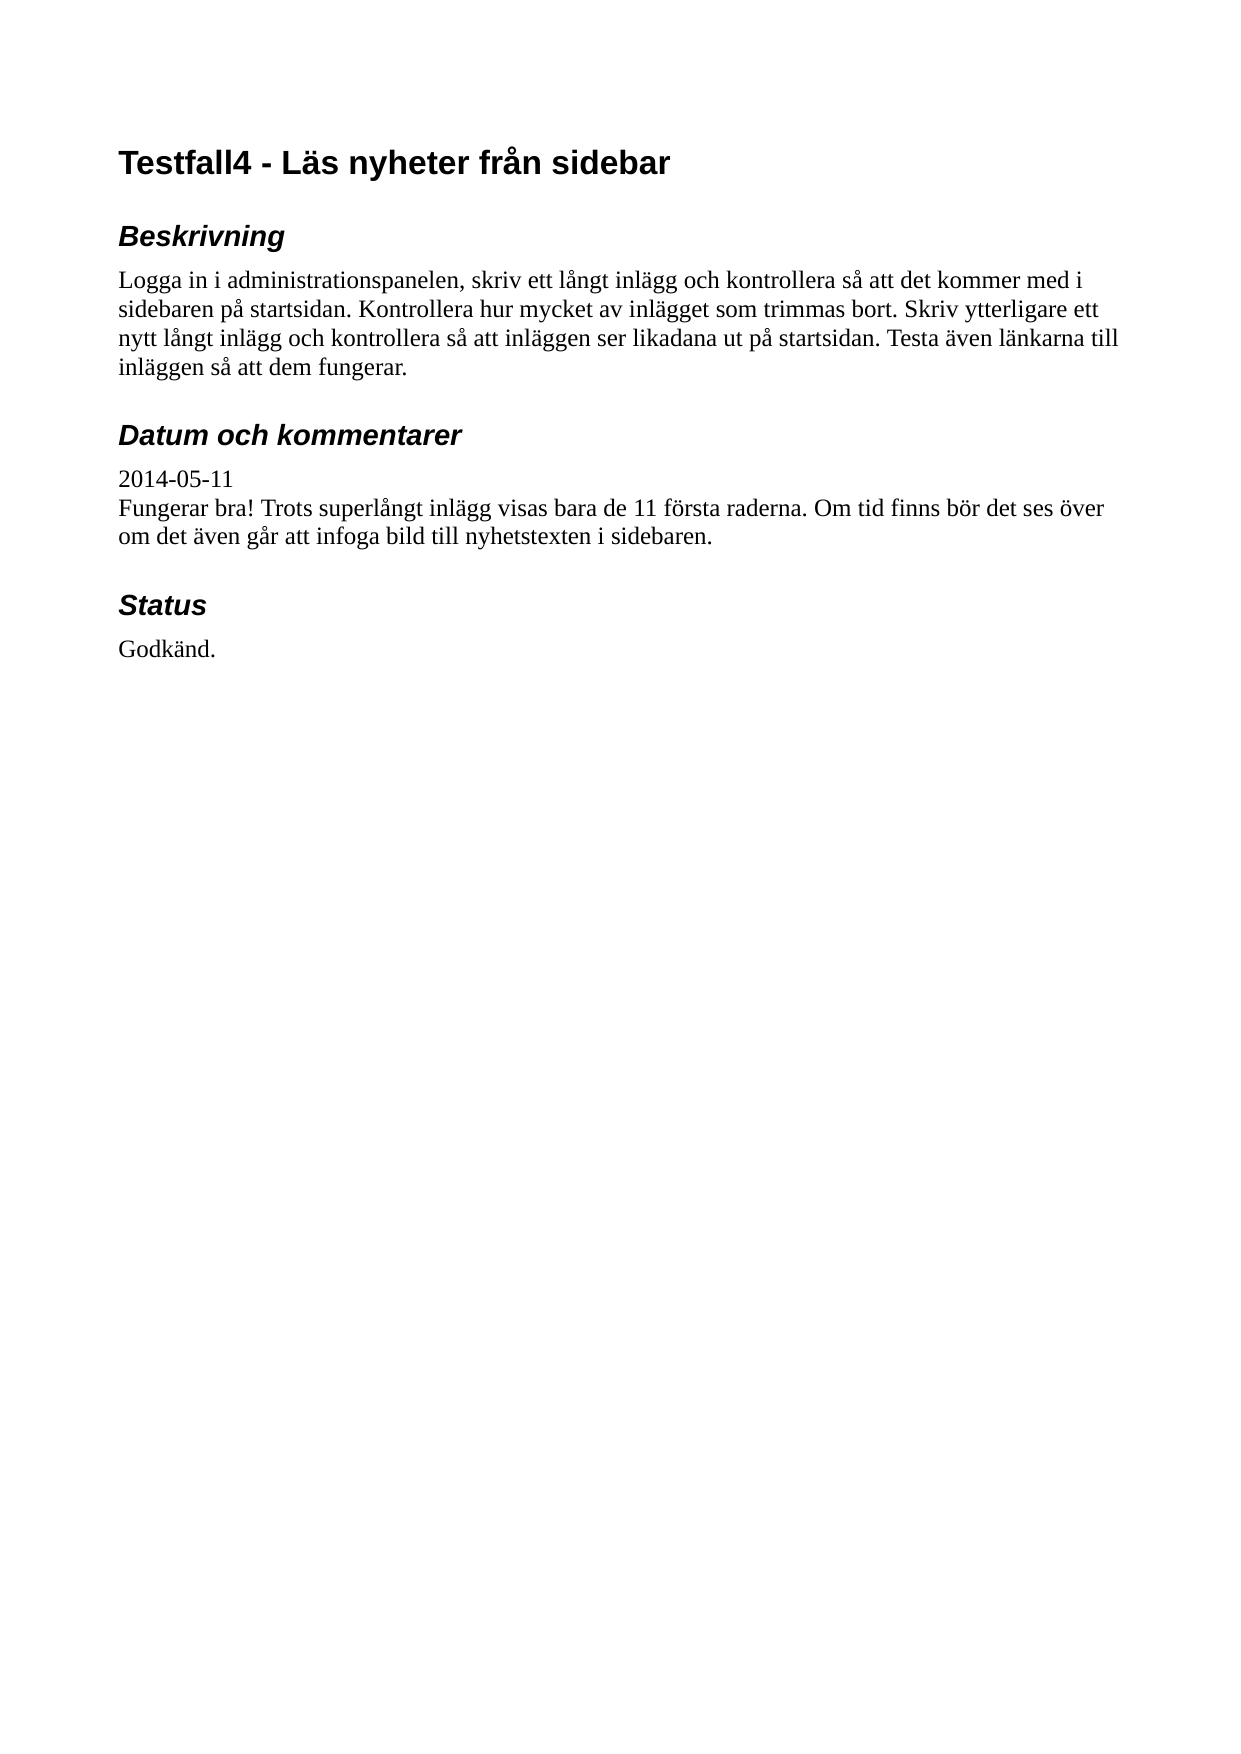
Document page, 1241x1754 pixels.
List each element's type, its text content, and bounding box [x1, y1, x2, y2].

text 2014-05-11 Fungerar bra! Trots superlångt inlägg visas bara de 11 första raderna. Om tid finns bör det ses över om det även går att infoga bild till nyhetstexten i sidebaren. [118, 464, 1122, 550]
subtitle Status [118, 588, 1122, 621]
text Logga in i administrationspanelen, skriv ett långt inlägg och kontrollera så att det kommer med i sidebaren på startsidan. Kontrollera hur mycket av inlägget som trimmas bort. Skriv ytterligare ett nytt långt inlägg och kontrollera så att inläggen ser likadana ut på startsidan. Testa även länkarna till inläggen så att dem fungerar. [118, 265, 1122, 380]
subtitle Datum och kommentarer [118, 418, 1122, 451]
subtitle Beskrivning [118, 219, 1122, 253]
text Godkänd. [118, 634, 1122, 662]
subtitle Testfall4 - Läs nyheter från sidebar [118, 143, 1122, 182]
